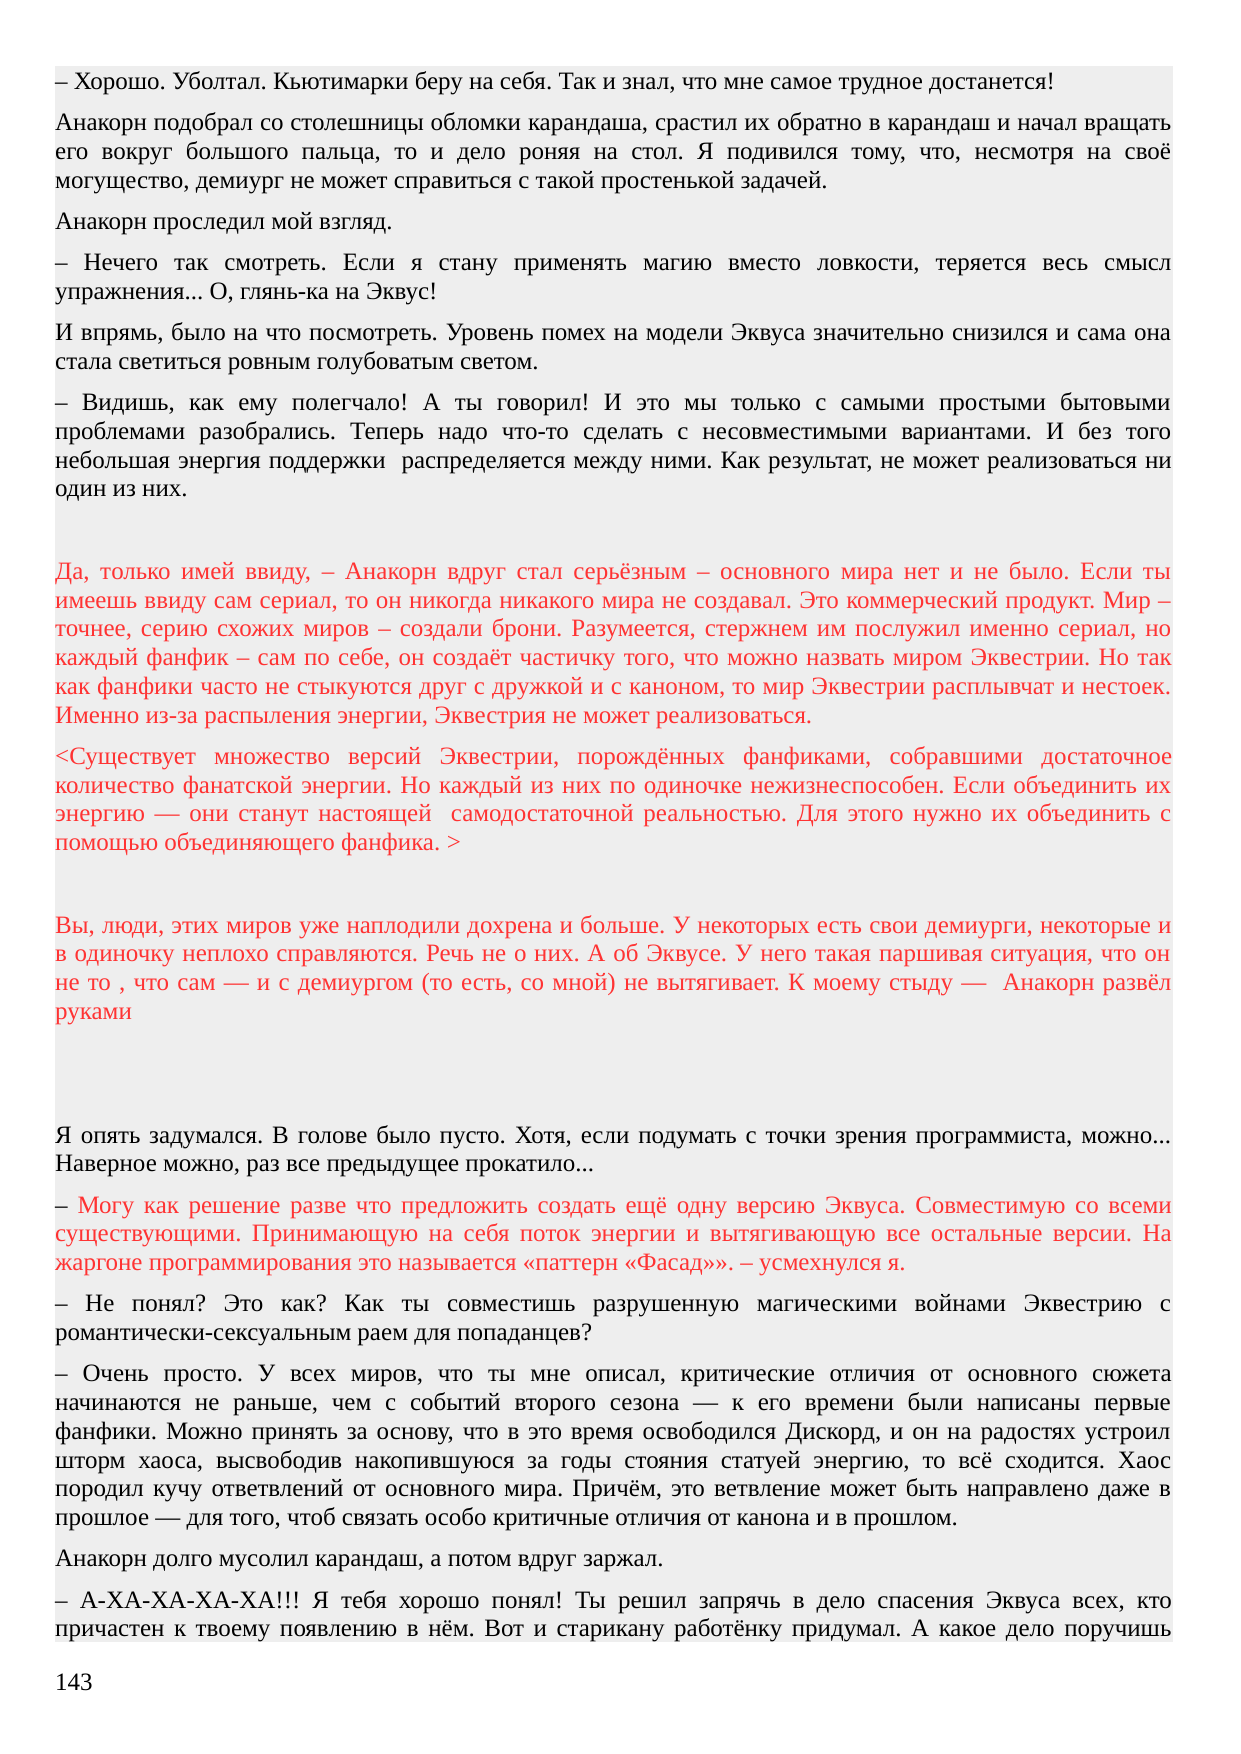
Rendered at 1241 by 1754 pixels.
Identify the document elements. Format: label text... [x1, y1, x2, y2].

text – Видишь, как ему полегчало! А ты говорил! И это мы только с самыми простыми бытовыми проблемами разобрались. Теперь надо что-то сделать с несовместимыми вариантами. И без того небольшая энергия поддержки распределяется между ними. Как результат, не может реализоваться ни один из них. [55, 387, 1173, 502]
text Я опять задумался. В голове было пусто. Хотя, если подумать с точки зрения программиста, можно... Наверное можно, раз все предыдущее прокатило... [55, 1120, 1173, 1177]
text Анакорн проследил мой взгляд. [55, 206, 1173, 235]
text И впрямь, было на что посмотреть. Уровень помех на модели Эквуса значительно снизился и сама она стала светиться ровным голубоватым светом. [55, 317, 1173, 375]
text – Нечего так смотреть. Если я стану применять магию вместо ловкости, теряется весь смысл упражнения... О, глянь-ка на Эквус! [55, 247, 1173, 305]
text – Хорошо. Уболтал. Кьютимарки беру на себя. Так и знал, что мне самое трудное достанется! [55, 66, 1173, 95]
text <Существует множество версий Эквестрии, порождённых фанфиками, собравшими достаточное количество фанатской энергии. Но каждый из них по одиночке нежизнеспособен. Если объединить их энергию — они станут настоящей самодостаточной реальностью. Для этого нужно их объединить с помощью объединяющего фанфика. > [55, 741, 1173, 856]
text – А-ХА-ХА-ХА-ХА!!! Я тебя хорошо понял! Ты решил запрячь в дело спасения Эквуса всех, кто причастен к твоему появлению в нём. Вот и старикану работёнку придумал. А какое дело поручишь [55, 1585, 1173, 1642]
text – Очень просто. У всех миров, что ты мне описал, критические отличия от основного сюжета начинаются не раньше, чем с событий второго сезона — к его времени были написаны первые фанфики. Можно принять за основу, что в это время освободился Дискорд, и он на радостях устроил шторм хаоса, высвободив накопившуюся за годы стояния статуей энергию, то всё сходится. Хаос породил кучу ответвлений от основного мира. Причём, это ветвление может быть направлено даже в прошлое — для того, чтоб связать особо критичные отличия от канона и в прошлом. [55, 1358, 1173, 1531]
text Анакорн долго мусолил карандаш, а потом вдруг заржал. [55, 1543, 1173, 1572]
text Анакорн подобрал со столешницы обломки карандаша, срастил их обратно в карандаш и начал вращать его вокруг большого пальца, то и дело роняя на стол. Я подивился тому, что, несмотря на своё могущество, демиург не может справиться с такой простенькой задачей. [55, 107, 1173, 193]
text Вы, люди, этих миров уже наплодили дохрена и больше. У некоторых есть свои демиурги, некоторые и в одиночку неплохо справляются. Речь не о них. А об Эквусе. У него такая паршивая ситуация, что он не то , что сам — и с демиургом (то есть, со мной) не вытягивает. К моему стыду — Анакорн развёл руками [55, 910, 1173, 1025]
text – Могу как решение разве что предложить создать ещё одну версию Эквуса. Совместимую со всеми существующими. Принимающую на себя поток энергии и вытягивающую все остальные версии. На жаргоне программирования это называется «паттерн «Фасад»». – усмехнулся я. [55, 1190, 1173, 1276]
text Да, только имей ввиду, – Анакорн вдруг стал серьёзным – основного мира нет и не было. Если ты имеешь ввиду сам сериал, то он никогда никакого мира не создавал. Это коммерческий продукт. Мир – точнее, серию схожих миров – создали брони. Разумеется, стержнем им послужил именно сериал, но каждый фанфик – сам по себе, он создаёт частичку того, что можно назвать миром Эквестрии. Но так как фанфики часто не стыкуются друг с дружкой и с каноном, то мир Эквестрии расплывчат и нестоек. Именно из-за распыления энергии, Эквестрия не может реализоваться. [55, 556, 1173, 728]
text – Не понял? Это как? Как ты совместишь разрушенную магическими войнами Эквестрию с романтически-сексуальным раем для попаданцев? [55, 1288, 1173, 1346]
